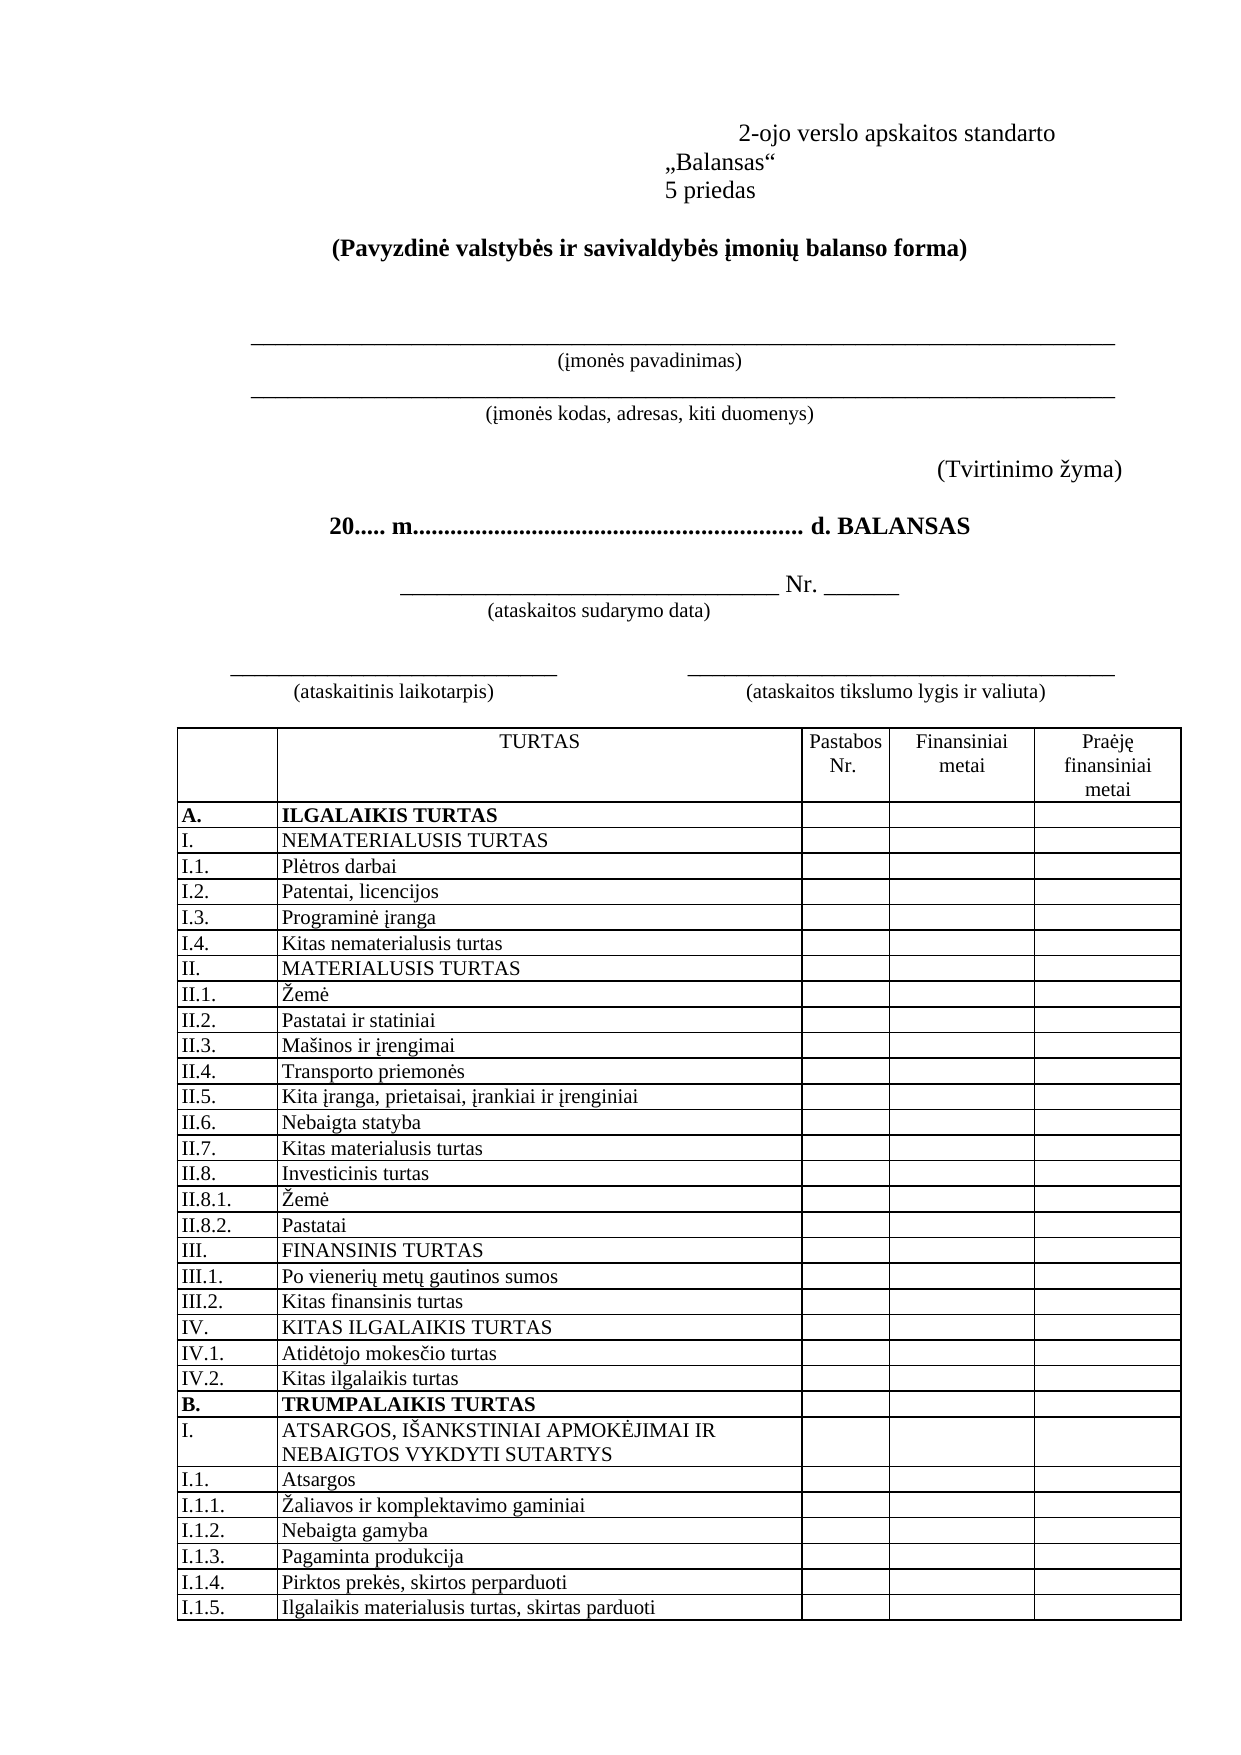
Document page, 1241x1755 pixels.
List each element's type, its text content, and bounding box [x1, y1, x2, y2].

table_cell [1035, 1290, 1180, 1313]
table_cell [890, 854, 1034, 878]
table_cell [890, 1238, 1034, 1262]
table_cell II.1. [178, 982, 277, 1006]
table_cell [890, 1110, 1034, 1134]
table_cell III. [178, 1238, 277, 1262]
table_cell [890, 1544, 1034, 1568]
table_cell [890, 1213, 1034, 1237]
table_cell II.3. [178, 1033, 277, 1057]
table_cell [803, 905, 889, 929]
table_cell I.1.1. [178, 1493, 277, 1517]
table_cell [890, 1366, 1034, 1390]
table_cell [1035, 828, 1180, 852]
text 2-ojo verslo apskaitos standarto „Balansas“ [664, 118, 1122, 176]
table_cell [1035, 1544, 1180, 1568]
text (Tvirtinimo žyma) [177, 454, 1122, 482]
table_cell Programinė įranga [278, 905, 801, 929]
table_cell [803, 1392, 889, 1416]
table_cell [890, 1418, 1034, 1466]
table_cell B. [178, 1392, 277, 1416]
table_header Praėję finansiniai metai [1035, 729, 1180, 801]
table_cell [1035, 1085, 1180, 1108]
table_cell [890, 1467, 1034, 1491]
table_cell [803, 880, 889, 903]
table_cell [1035, 1238, 1180, 1262]
table_cell [803, 1493, 889, 1517]
table_cell Kitas finansinis turtas [278, 1290, 801, 1313]
table_cell II.8.2. [178, 1213, 277, 1237]
table_cell [1035, 1341, 1180, 1365]
table_header Pastabos Nr. [803, 729, 889, 801]
table_cell ILGALAIKIS TURTAS [278, 803, 801, 827]
table_cell [890, 1595, 1034, 1619]
table_cell [1035, 1392, 1180, 1416]
table_cell TRUMPALAIKIS TURTAS [278, 1392, 801, 1416]
table_cell [803, 803, 889, 827]
text 5 priedas [664, 176, 1122, 204]
table_cell [890, 1570, 1034, 1594]
text (ataskaitos sudarymo data) [390, 597, 1122, 622]
table_cell III.1. [178, 1264, 277, 1288]
table_cell II.8. [178, 1161, 277, 1185]
table_cell [803, 1518, 889, 1542]
table_cell I.1.4. [178, 1570, 277, 1594]
text (įmonės pavadinimas) [177, 348, 1122, 372]
table_cell [1035, 1570, 1180, 1594]
table_cell Kitas materialusis turtas [278, 1136, 801, 1160]
table_cell I.2. [178, 880, 277, 903]
table_cell ATSARGOS, IŠANKSTINIAI APMOKĖJIMAI IR NEBAIGTOS VYKDYTI SUTARTYS [278, 1418, 801, 1466]
table_cell [803, 1161, 889, 1185]
table_cell [890, 880, 1034, 903]
table_cell [803, 1264, 889, 1288]
table_cell [890, 1341, 1034, 1365]
table_cell Kitas ilgalaikis turtas [278, 1366, 801, 1390]
table_cell [803, 1315, 889, 1339]
table_cell Mašinos ir įrengimai [278, 1033, 801, 1057]
text (ataskaitinis laikotarpis) (ataskaitos tikslumo lygis ir valiuta) [177, 679, 1122, 703]
table_cell [890, 1033, 1034, 1057]
table_cell [1035, 1315, 1180, 1339]
table_cell Kitas nematerialusis turtas [278, 931, 801, 955]
table_cell Žemė [278, 982, 801, 1006]
table_cell [1035, 931, 1180, 955]
table_cell Atsargos [278, 1467, 801, 1491]
table_cell [1035, 1467, 1180, 1491]
table_cell [803, 1033, 889, 1057]
table_cell MATERIALUSIS TURTAS [278, 956, 801, 980]
table_cell Nebaigta statyba [278, 1110, 801, 1134]
table_cell [890, 1008, 1034, 1032]
table_cell [803, 1418, 889, 1466]
table_cell I.1. [178, 1467, 277, 1491]
table_header Finansiniai metai [890, 729, 1034, 801]
table_cell Po vienerių metų gautinos sumos [278, 1264, 801, 1288]
table_cell [803, 1467, 889, 1491]
table_cell I. [178, 1418, 277, 1466]
table_cell II.8.1. [178, 1187, 277, 1211]
table_cell [1035, 1595, 1180, 1619]
table_cell I. [178, 828, 277, 852]
table_cell [803, 1238, 889, 1262]
table_cell I.4. [178, 931, 277, 955]
table_cell [803, 828, 889, 852]
table_cell IV.2. [178, 1366, 277, 1390]
table_cell [803, 1366, 889, 1390]
table_cell I.1. [178, 854, 277, 878]
table_cell Žemė [278, 1187, 801, 1211]
table_cell [890, 1493, 1034, 1517]
table_cell A. [178, 803, 277, 827]
table_cell [1035, 1033, 1180, 1057]
table_cell [1035, 982, 1180, 1006]
table_cell [890, 931, 1034, 955]
table_cell I.3. [178, 905, 277, 929]
table_cell [1035, 1136, 1180, 1160]
table_cell [890, 1518, 1034, 1542]
table_cell [803, 982, 889, 1006]
table_cell [890, 982, 1034, 1006]
table_cell [1035, 880, 1180, 903]
table_cell NEMATERIALUSIS TURTAS [278, 828, 801, 852]
table_cell [1035, 905, 1180, 929]
table_cell [1035, 1059, 1180, 1083]
text (įmonės kodas, adresas, kiti duomenys) [177, 401, 1122, 425]
table_header TURTAS [278, 729, 801, 801]
table_cell Pastatai ir statiniai [278, 1008, 801, 1032]
table_cell Pastatai [278, 1213, 801, 1237]
table_cell [890, 1290, 1034, 1313]
table_cell [803, 1059, 889, 1083]
text Nr. ______ [177, 569, 1122, 597]
table_cell [1035, 1187, 1180, 1211]
table_cell II. [178, 956, 277, 980]
table_cell [803, 1136, 889, 1160]
table_cell [803, 1008, 889, 1032]
table_cell [1035, 1493, 1180, 1517]
table_cell [890, 905, 1034, 929]
table_cell Plėtros darbai [278, 854, 801, 878]
table_cell [890, 1392, 1034, 1416]
table_cell Nebaigta gamyba [278, 1518, 801, 1542]
table_cell [1035, 1518, 1180, 1542]
table_cell [1035, 956, 1180, 980]
table_cell I.1.3. [178, 1544, 277, 1568]
table_cell [1035, 803, 1180, 827]
table_cell Pirktos prekės, skirtos perparduoti [278, 1570, 801, 1594]
table_cell Investicinis turtas [278, 1161, 801, 1185]
table_cell [803, 956, 889, 980]
table_cell Žaliavos ir komplektavimo gaminiai [278, 1493, 801, 1517]
table_cell [1035, 1161, 1180, 1185]
table_cell [803, 1341, 889, 1365]
table_cell II.2. [178, 1008, 277, 1032]
table_cell [803, 1110, 889, 1134]
text 20..... m d. BALANSAS [177, 511, 1122, 540]
table_cell [890, 1315, 1034, 1339]
table_cell [803, 1570, 889, 1594]
table_cell [1035, 1366, 1180, 1390]
table_cell Patentai, licencijos [278, 880, 801, 903]
table_cell [1035, 1264, 1180, 1288]
table_cell [803, 1544, 889, 1568]
table_cell II.5. [178, 1085, 277, 1108]
table_cell [890, 1264, 1034, 1288]
table_cell [890, 1085, 1034, 1108]
table_cell Pagaminta produkcija [278, 1544, 801, 1568]
table_cell [890, 1136, 1034, 1160]
table_cell [890, 828, 1034, 852]
table_cell [890, 1161, 1034, 1185]
table_cell I.1.5. [178, 1595, 277, 1619]
table_cell FINANSINIS TURTAS [278, 1238, 801, 1262]
table_cell II.6. [178, 1110, 277, 1134]
table_cell II.4. [178, 1059, 277, 1083]
text (Pavyzdinė valstybės ir savivaldybės įmonių balanso forma) [177, 233, 1122, 262]
table_cell [1035, 1008, 1180, 1032]
table_cell [803, 1595, 889, 1619]
table_cell [890, 956, 1034, 980]
table_cell [1035, 1418, 1180, 1466]
table_header [178, 729, 277, 801]
table_cell Atidėtojo mokesčio turtas [278, 1341, 801, 1365]
table_cell I.1.2. [178, 1518, 277, 1542]
table_cell [1035, 1110, 1180, 1134]
table_cell [803, 1187, 889, 1211]
table_cell Kita įranga, prietaisai, įrankiai ir įrenginiai [278, 1085, 801, 1108]
table_cell IV. [178, 1315, 277, 1339]
table_cell [803, 854, 889, 878]
table_cell [1035, 1213, 1180, 1237]
table_cell Ilgalaikis materialusis turtas, skirtas parduoti [278, 1595, 801, 1619]
table_cell [1035, 854, 1180, 878]
table_cell KITAS ILGALAIKIS TURTAS [278, 1315, 801, 1339]
table_cell [890, 1059, 1034, 1083]
table_cell [890, 1187, 1034, 1211]
table_cell IV.1. [178, 1341, 277, 1365]
table_cell [803, 1085, 889, 1108]
table_cell [890, 803, 1034, 827]
table_cell II.7. [178, 1136, 277, 1160]
table_cell [803, 931, 889, 955]
table_cell Transporto priemonės [278, 1059, 801, 1083]
table_cell [803, 1213, 889, 1237]
table_cell III.2. [178, 1290, 277, 1313]
table_cell [803, 1290, 889, 1313]
